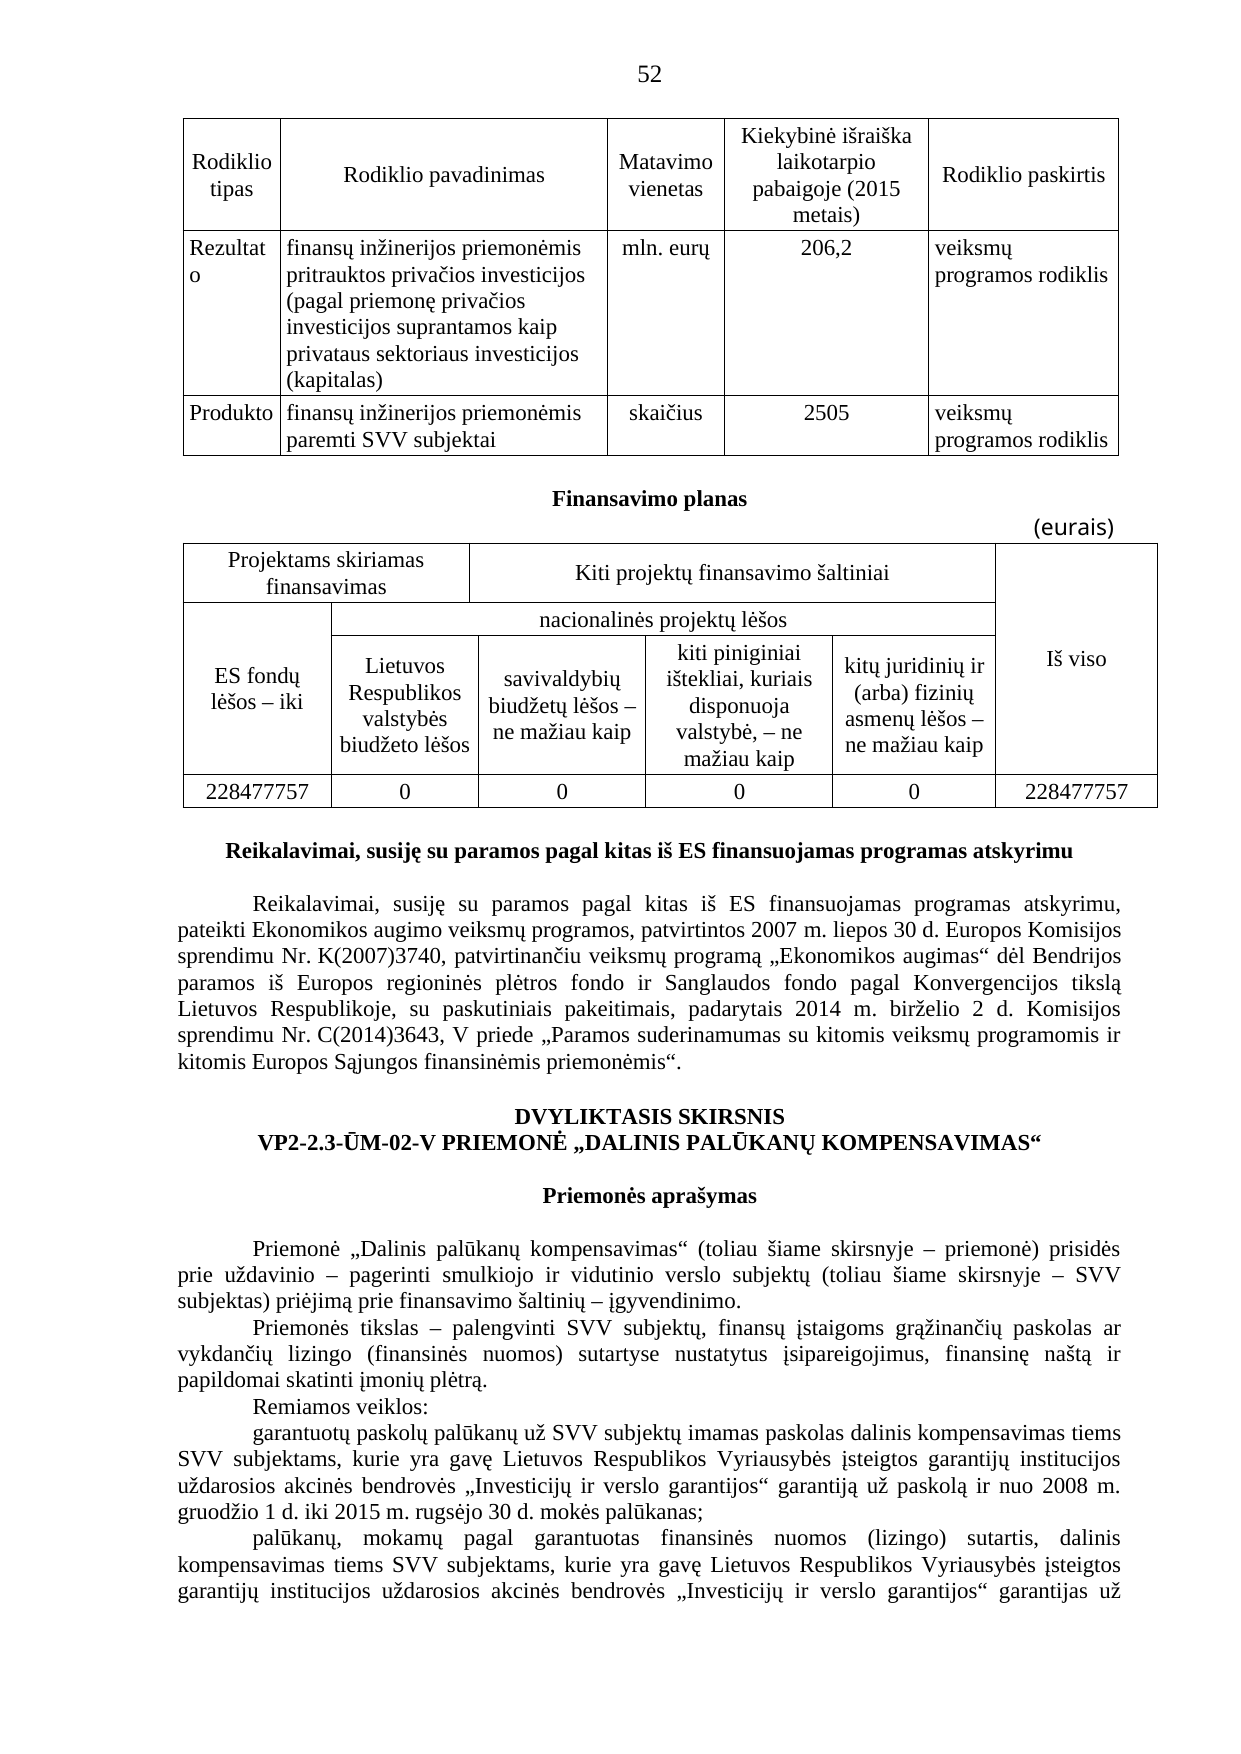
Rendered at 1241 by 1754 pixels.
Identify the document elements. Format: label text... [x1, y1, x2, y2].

table_cell 206,2 [725, 231, 928, 395]
table_cell veiksmų programos rodiklis [929, 396, 1118, 455]
text palūkanų, mokamų pagal garantuotas finansinės nuomos (lizingo) sutartis, dalinis kompensavimas tiems SVV subjektams, kurie yra gavę Lietuvos Respublikos Vyriausybės įsteigtos garantijų institucijos uždarosios akcinės bendrovės „Investicijų ir verslo garantijos“ garantijas už [177, 1524, 1122, 1603]
text Priemonės aprašymas [177, 1182, 1122, 1208]
text garantuotų paskolų palūkanų už SVV subjektų imamas paskolas dalinis kompensavimas tiems SVV subjektams, kurie yra gavę Lietuvos Respublikos Vyriausybės įsteigtos garantijų institucijos uždarosios akcinės bendrovės „Investicijų ir verslo garantijos“ garantiją už paskolą ir nuo 2008 m. gruodžio 1 d. iki 2015 m. rugsėjo 30 d. mokės palūkanas; [177, 1419, 1122, 1524]
text Priemonės tikslas – palengvinti SVV subjektų, finansų įstaigoms grąžinančių paskolas ar vykdančių lizingo (finansinės nuomos) sutartyse nustatytus įsipareigojimus, finansinę naštą ir papildomai skatinti įmonių plėtrą. [177, 1314, 1122, 1393]
text VP2-2.3-ŪM-02-V priemonė „dalinis palūkanų kompensavimas“ [177, 1129, 1122, 1156]
table_header Kiti projektų finansavimo šaltiniai [470, 544, 995, 602]
table_header Rodiklio tipas [184, 119, 280, 230]
table_cell mln. eurų [608, 231, 724, 395]
table_cell ES fondų lėšos – iki [184, 603, 331, 774]
table_header Kiekybinė išraiška laikotarpio pabaigoje (2015 metais) [725, 119, 928, 230]
table_cell 0 [332, 775, 478, 807]
table_cell veiksmų programos rodiklis [929, 231, 1118, 395]
table_header Iš viso [996, 544, 1157, 774]
text Reikalavimai, susiję su paramos pagal kitas iš ES finansuojamas programas atskyrimu, pateikti Ekonomikos augimo veiksmų programos, patvirtintos 2007 m. liepos 30 d. Europos Komisijos sprendimu Nr. K(2007)3740, patvirtinančiu veiksmų programą „Ekonomikos augimas“ dėl Bendrijos paramos iš Europos regioninės plėtros fondo ir Sanglaudos fondo pagal Konvergencijos tikslą Lietuvos Respublikoje, su paskutiniais pakeitimais, padarytais 2014 m. birželio 2 d. Komisijos sprendimu Nr. C(2014)3643, V priede „Paramos suderinamumas su kitomis veiksmų programomis ir kitomis Europos Sąjungos finansinėmis priemonėmis“. [177, 889, 1122, 1074]
table_cell 0 [833, 775, 995, 807]
table_cell nacionalinės projektų lėšos [332, 603, 995, 635]
table_cell 0 [479, 775, 645, 807]
table_cell Produkto [184, 396, 280, 455]
table_cell 2505 [725, 396, 928, 455]
table_cell 228477757 [996, 775, 1157, 807]
table_cell 0 [646, 775, 832, 807]
table_cell savivaldybių biudžetų lėšos – ne mažiau kaip [479, 636, 645, 774]
table_cell finansų inžinerijos priemonėmis pritrauktos privačios investicijos (pagal priemonę privačios investicijos suprantamos kaip privataus sektoriaus investicijos (kapitalas) [281, 231, 607, 395]
table_cell kitų juridinių ir (arba) fizinių asmenų lėšos – ne mažiau kaip [833, 636, 995, 774]
table_cell kiti piniginiai ištekliai, kuriais disponuoja valstybė, – ne mažiau kaip [646, 636, 832, 774]
table_cell 228477757 [184, 775, 331, 807]
table_header Rodiklio pavadinimas [281, 119, 607, 230]
text DVYLIKTASIS SKIRSNIS [177, 1103, 1122, 1129]
text (eurais) [177, 511, 1122, 542]
table_header Matavimo vienetas [608, 119, 724, 230]
table_header Projektams skiriamas finansavimas [184, 544, 469, 602]
table_cell finansų inžinerijos priemonėmis paremti SVV subjektai [281, 396, 607, 455]
text Priemonė „Dalinis palūkanų kompensavimas“ (toliau šiame skirsnyje – priemonė) prisidės prie uždavinio – pagerinti smulkiojo ir vidutinio verslo subjektų (toliau šiame skirsnyje – SVV subjektas) priėjimą prie finansavimo šaltinių – įgyvendinimo. [177, 1234, 1122, 1314]
text Reikalavimai, susiję su paramos pagal kitas iš ES finansuojamas programas atskyrimu [177, 837, 1122, 863]
table_cell Lietuvos Respublikos valstybės biudžeto lėšos [332, 636, 478, 774]
table_header Rodiklio paskirtis [929, 119, 1118, 230]
text Remiamos veiklos: [177, 1393, 1122, 1419]
text Finansavimo planas [177, 485, 1122, 511]
table_cell skaičius [608, 396, 724, 455]
table_cell Rezultato [184, 231, 280, 395]
